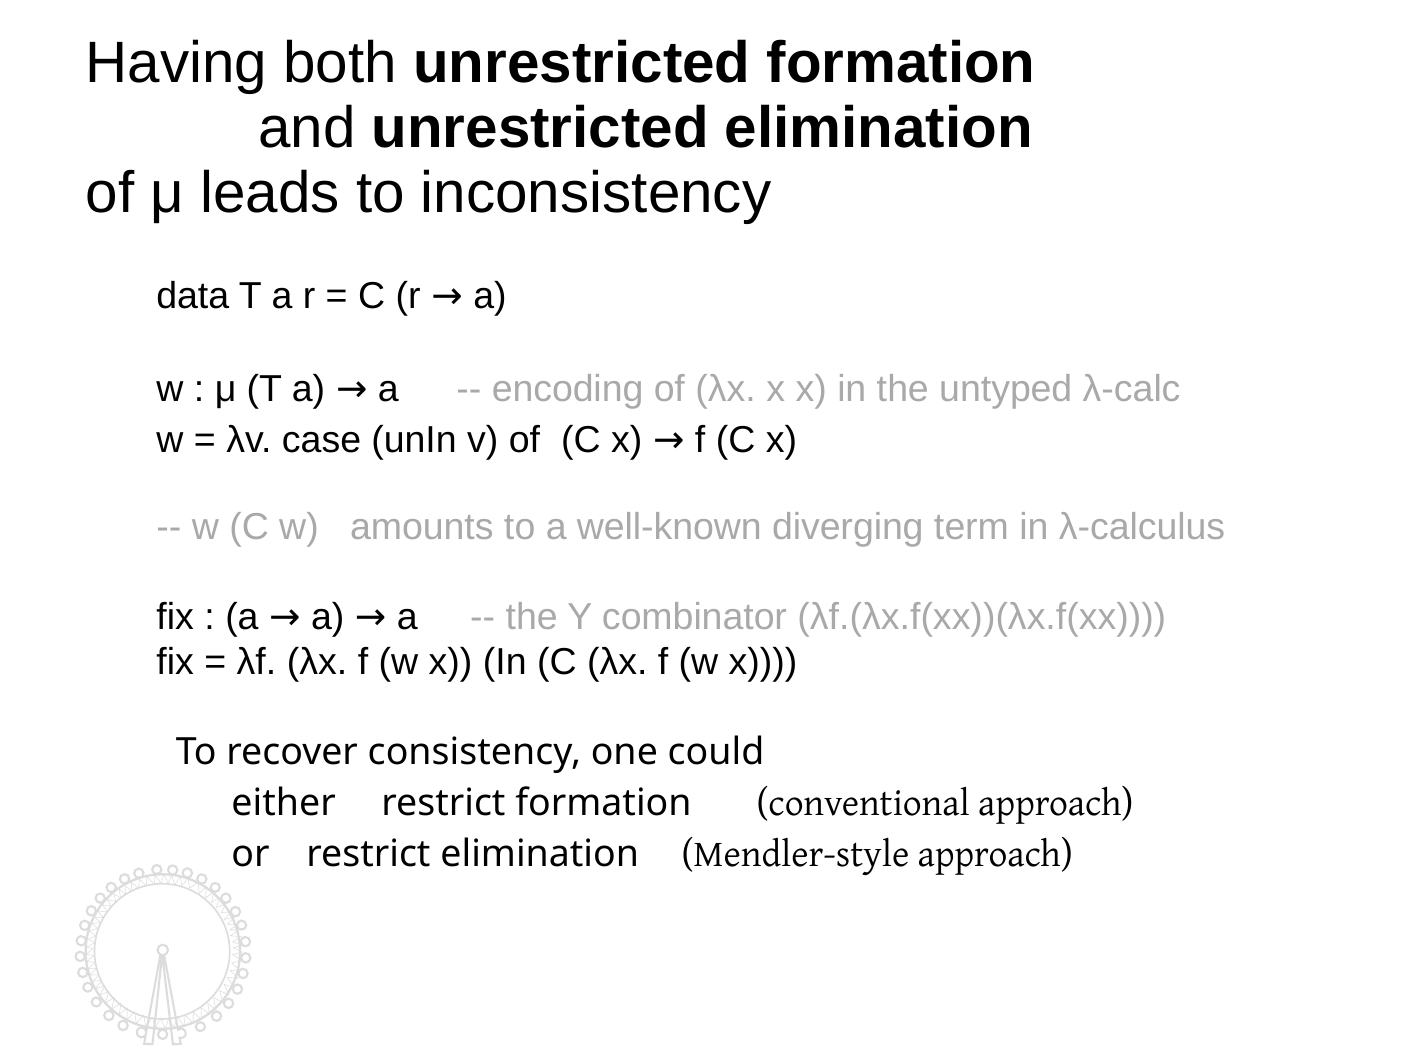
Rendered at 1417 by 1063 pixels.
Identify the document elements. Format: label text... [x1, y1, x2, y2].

subtitle data T a r = C (r → a) w : μ (T a) → a -- encoding of (λx. x x) in the untyped λ-calc w = λv. case (unIn v) of (C x) → f (C x) -- w (C w) amounts to a well-known diverging term in λ-calculus fix : (a → a) → a -- the Y combinator (λf.(λx.f(xx))(λx.f(xx)))) fix = λf. (λx. f (w x)) (In (C (λx. f (w x)))) To recover consistency, one could either restrict formation (conventional approach) or restrict elimination (Mendler-style approach) [141, 260, 1326, 945]
title Having both unrestricted formation and unrestricted elimination of μ leads to inconsistency [70, 22, 1346, 244]
